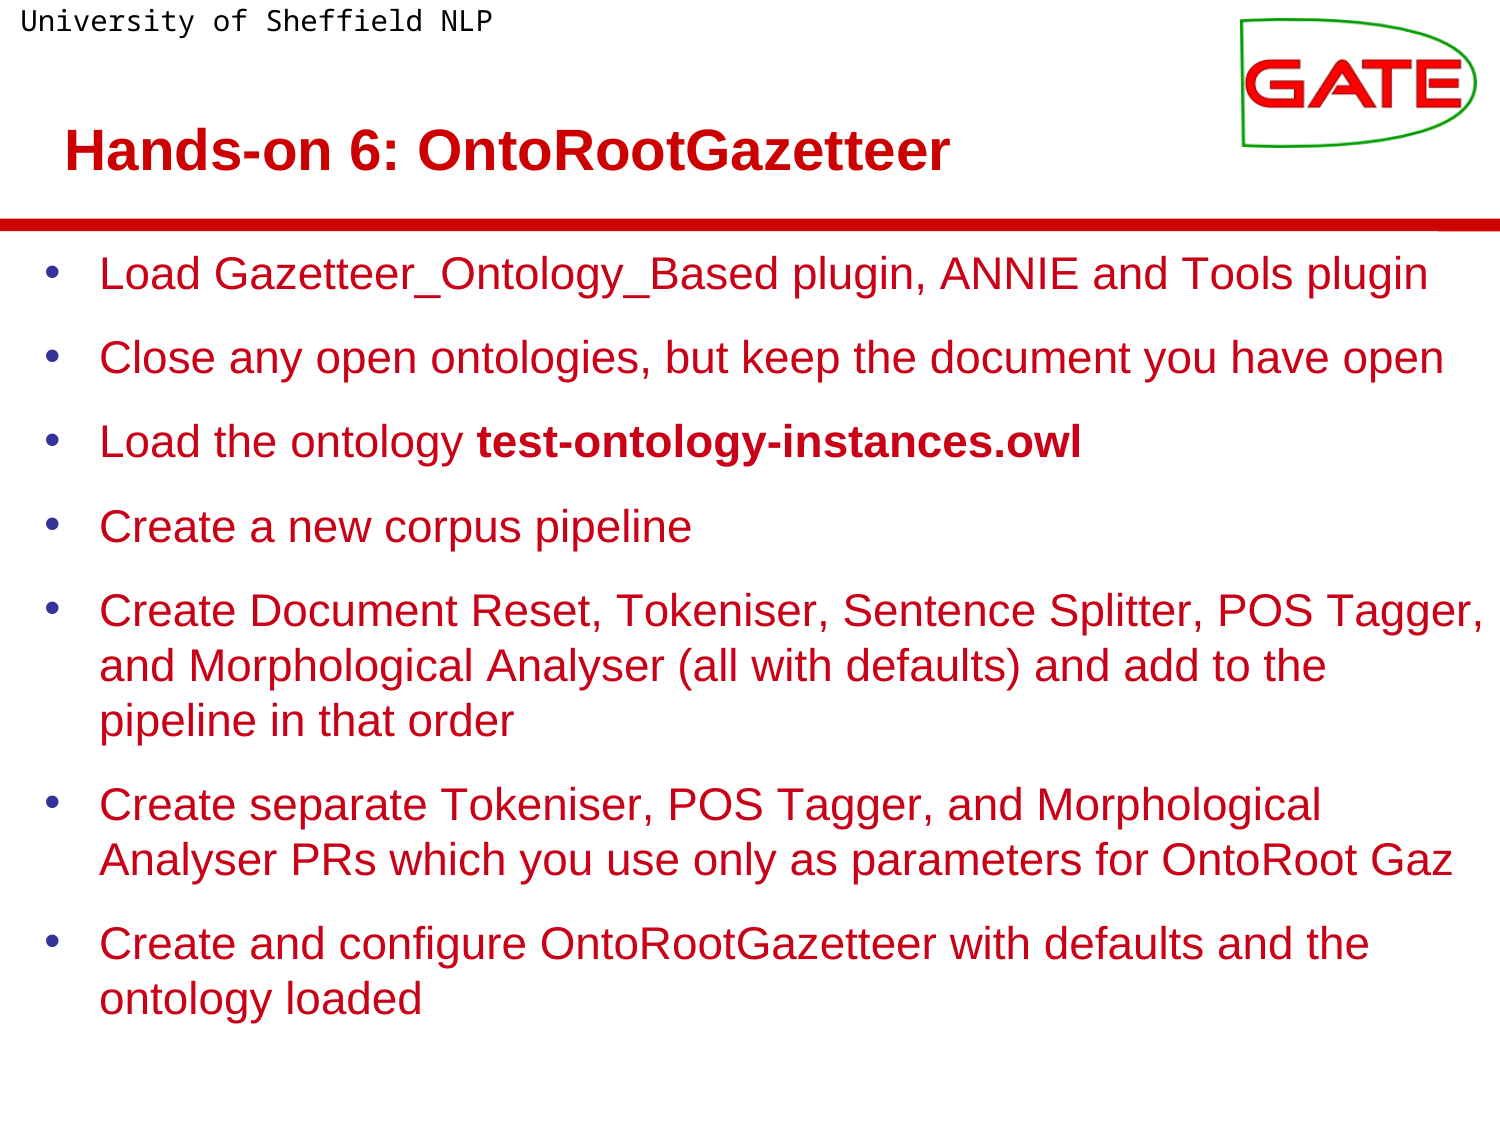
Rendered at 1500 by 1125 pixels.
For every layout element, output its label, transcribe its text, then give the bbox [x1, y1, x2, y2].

picture [1240, 18, 1477, 148]
title Hands-on 6: OntoRootGazetteer [50, 53, 1241, 236]
list Load Gazetteer_Ontology_Based plugin, ANNIE and Tools plugin Close any open ontologies, but keep the document you have open Load the ontology test-ontology-instances.owl Create a new corpus pipeline Create Document Reset, Tokeniser, Sentence Splitter, POS Tagger, and Morphological Analyser (all with defaults) and add to the pipeline in that order Create separate Tokeniser, POS Tagger, and Morphological Analyser PRs which you use only as parameters for OntoRoot Gaz Create and configure OntoRootGazetteer with defaults and the ontology loaded [29, 236, 1500, 1125]
